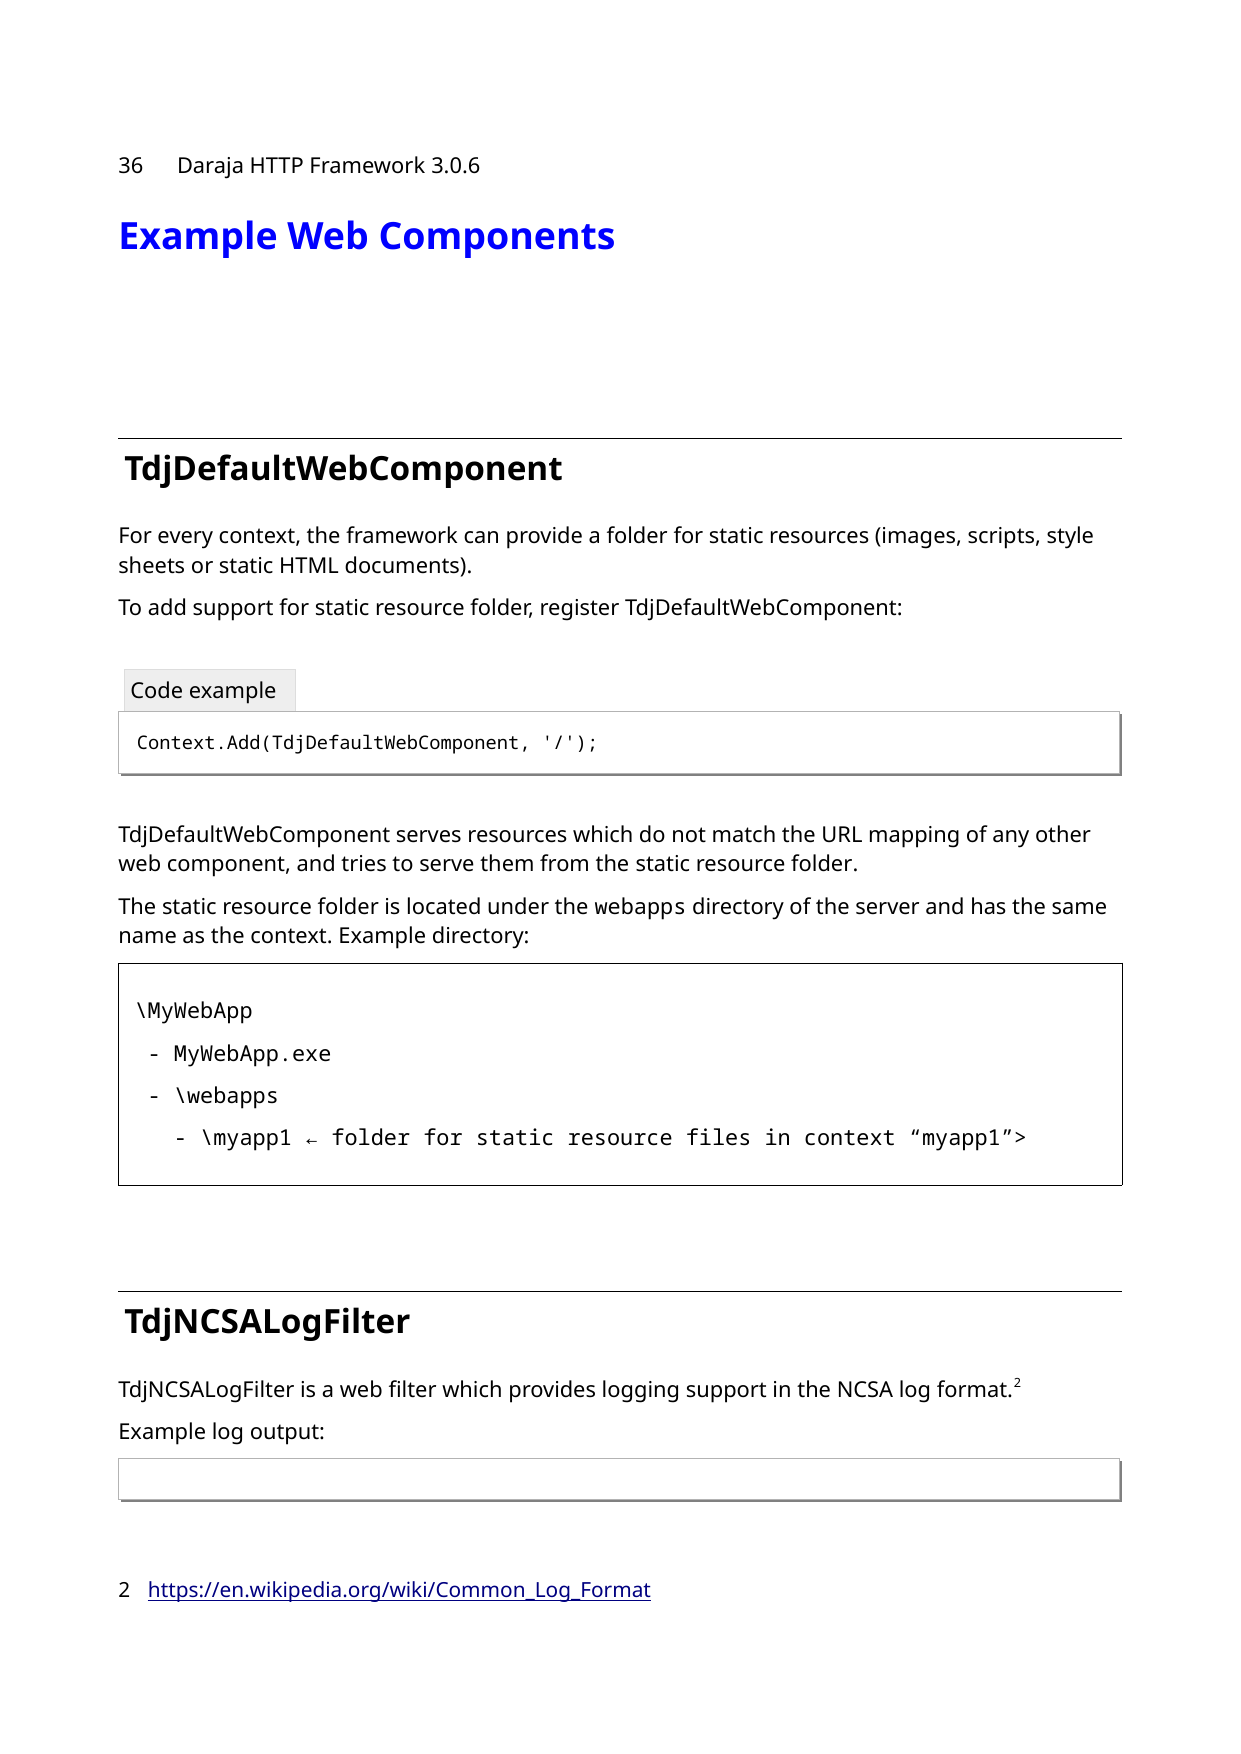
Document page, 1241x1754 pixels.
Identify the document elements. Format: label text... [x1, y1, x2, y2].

text - \webapps [119, 1077, 1122, 1110]
text - \myapp1 ← folder for static resource files in context “myapp1”> [119, 1119, 1122, 1185]
text Context.Add(TdjDefaultWebComponent, '/'); [119, 712, 1119, 773]
subtitle TdjNCSALogFilter [118, 1292, 1122, 1349]
text Code example [125, 670, 295, 711]
text For every context, the framework can provide a folder for static resources (images, scripts, style sheets or static HTML documents). [118, 520, 1122, 579]
text TdjDefaultWebComponent serves resources which do not match the URL mapping of any other web component, and tries to serve them from the static resource folder. [118, 818, 1122, 878]
subtitle TdjDefaultWebComponent [118, 439, 1122, 496]
text - MyWebApp.exe [119, 1035, 1122, 1068]
text The static resource folder is located under the webapps directory of the server and has the same name as the context. Example directory: [118, 891, 1122, 950]
text TdjNCSALogFilter is a web filter which provides logging support in the NCSA log format. [118, 1374, 1122, 1403]
text https://en.wikipedia.org/wiki/Common_Log_Format [118, 1576, 1122, 1604]
text Example log output: [118, 1416, 1122, 1446]
text To add support for static resource folder, register TdjDefaultWebComponent: [118, 592, 1122, 622]
subtitle Example Web Components [118, 209, 1122, 260]
text \MyWebApp [119, 964, 1122, 1025]
